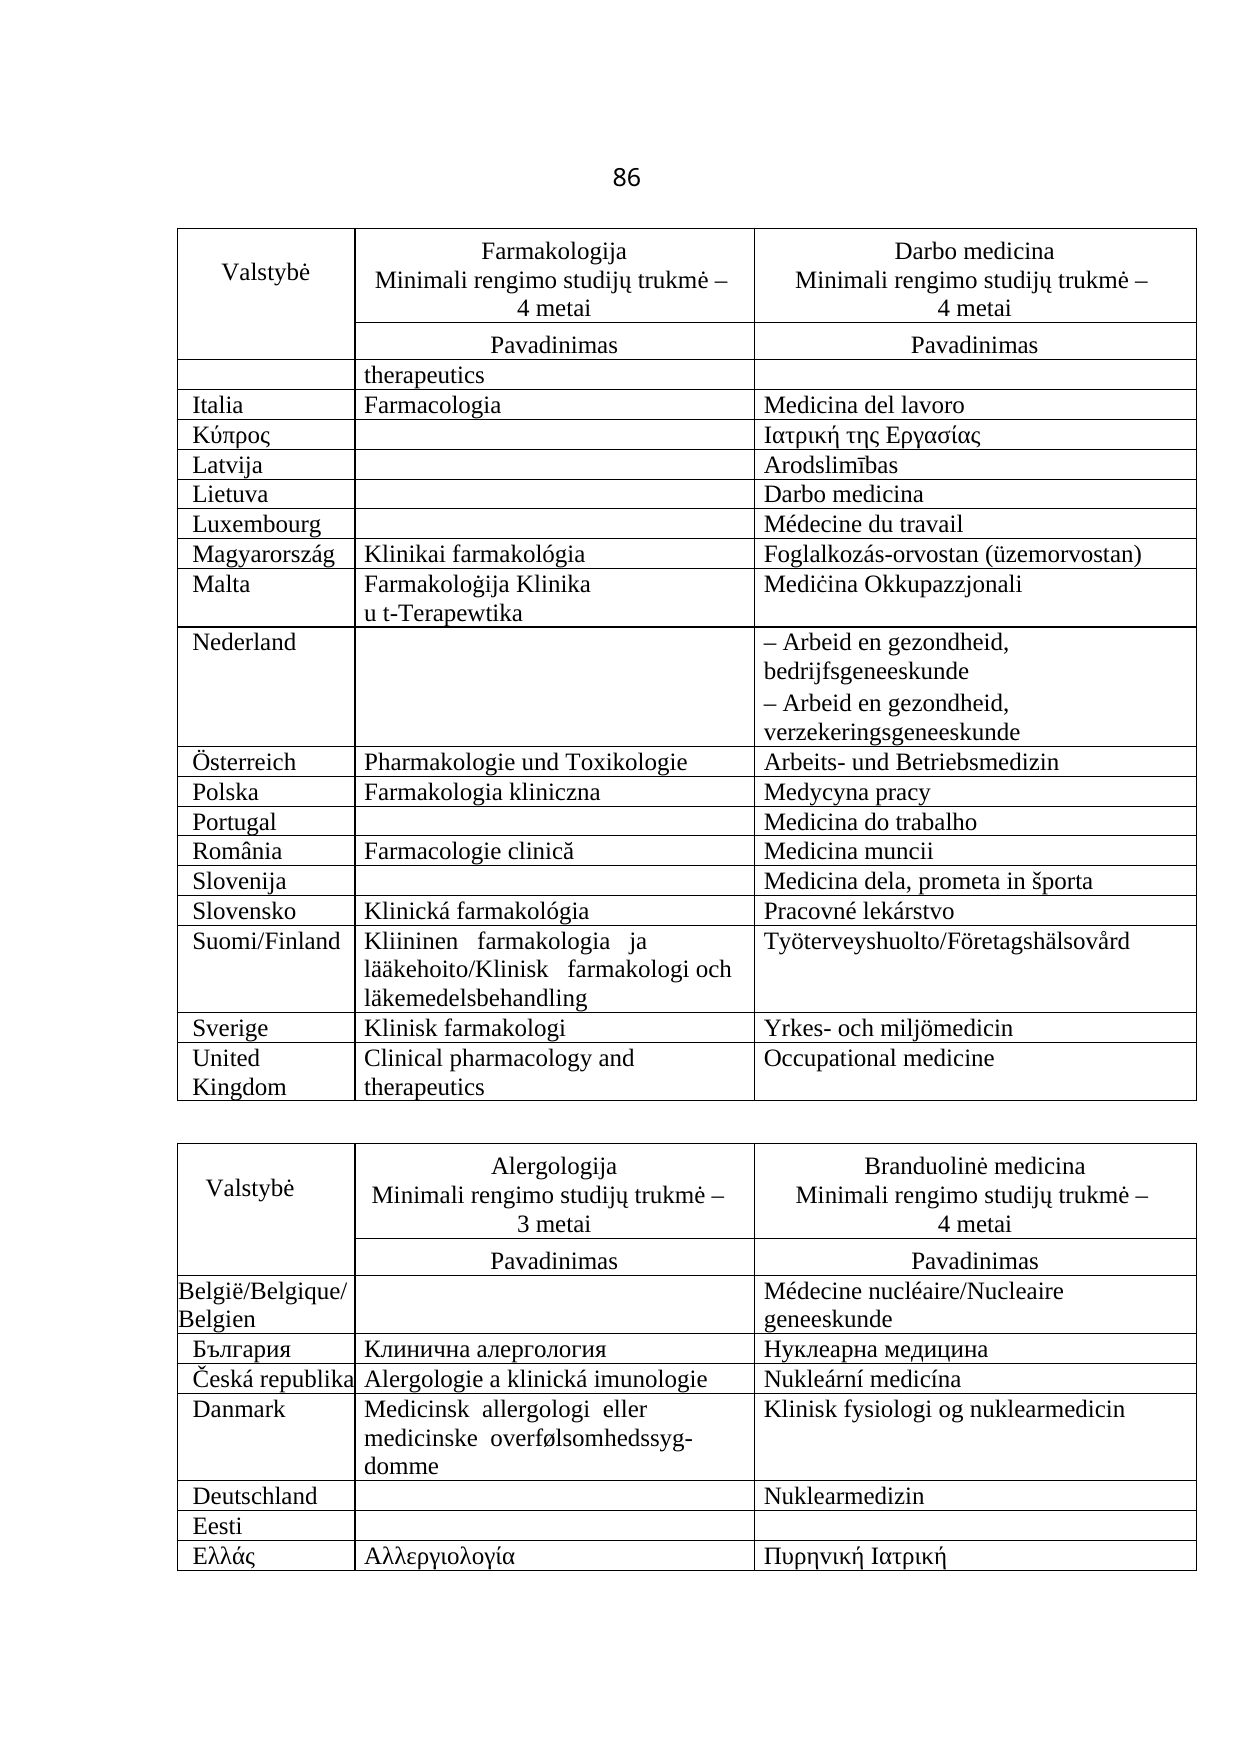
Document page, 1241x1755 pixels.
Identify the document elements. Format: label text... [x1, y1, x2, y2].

table_cell Médecine du travail [755, 509, 1196, 538]
table_header Farmakologija Minimali rengimo studijų trukmė – 4 metai [356, 229, 754, 322]
table_cell Nederland [178, 628, 354, 746]
table_cell [356, 450, 754, 478]
table_cell România [178, 836, 354, 865]
table_cell Occupational medicine [755, 1043, 1196, 1100]
table_cell България [178, 1334, 354, 1363]
table_cell Foglalkozás-orvostan (üzemorvostan) [755, 539, 1196, 568]
table_cell Alergologie a klinická imunologie [356, 1364, 754, 1393]
table_cell Luxembourg [178, 509, 354, 538]
table_cell Medicina dela, prometa in športa [755, 866, 1196, 895]
table_cell Ελλάς [178, 1541, 354, 1569]
table_cell Österreich [178, 747, 354, 776]
table_cell United Kingdom [178, 1043, 354, 1100]
table_cell Latvija [178, 450, 354, 478]
table_cell [755, 360, 1196, 389]
table_cell Slovenija [178, 866, 354, 895]
table_cell Työterveyshuolto/Företagshälsovård [755, 926, 1196, 1012]
table_cell Нуклеарна медицина [755, 1334, 1196, 1363]
table_cell Darbo medicina [755, 480, 1196, 508]
table_cell [755, 1511, 1196, 1540]
table_cell Malta [178, 569, 354, 626]
table_header Alergologija Minimali rengimo studijų trukmė – 3 metai [356, 1144, 754, 1238]
table_cell Portugal [178, 807, 354, 835]
table_cell [178, 360, 354, 389]
table_cell – Arbeid en gezondheid, bedrijfsgeneeskunde – Arbeid en gezondheid, verzekeringsgeneeskunde [755, 628, 1196, 746]
table_cell Klinikai farmakológia [356, 539, 754, 568]
table_cell Pavadinimas [356, 323, 754, 359]
table_cell Arbeits- und Betriebsmedizin [755, 747, 1196, 776]
table_cell Nuklearmedizin [755, 1481, 1196, 1510]
table_cell [356, 420, 754, 449]
table_cell Medicina muncii [755, 836, 1196, 865]
table_cell Κύπρος [178, 420, 354, 449]
table_cell therapeutics [356, 360, 754, 389]
table_cell Slovensko [178, 896, 354, 925]
table_cell Yrkes- och miljömedicin [755, 1013, 1196, 1042]
table_cell Italia [178, 390, 354, 419]
table_cell Suomi/Finland [178, 926, 354, 1012]
table_cell Magyarország [178, 539, 354, 568]
table_cell Medycyna pracy [755, 777, 1196, 806]
table_cell Mediċina Okkupazzjonali [755, 569, 1196, 626]
table_header Valstybė [178, 229, 354, 359]
table_cell Farmakologia kliniczna [356, 777, 754, 806]
table_cell Medicinsk allergologi eller medicinske overfølsomhedssyg- domme [356, 1394, 754, 1480]
table_cell Farmacologia [356, 390, 754, 419]
table_cell Pharmakologie und Toxikologie [356, 747, 754, 776]
table_cell Medicina do trabalho [755, 807, 1196, 835]
table_cell Farmacologie clinică [356, 836, 754, 865]
table_header Branduolinė medicina Minimali rengimo studijų trukmė – 4 metai [755, 1144, 1196, 1238]
table_cell [356, 807, 754, 835]
table_cell Sverige [178, 1013, 354, 1042]
table_cell Lietuva [178, 480, 354, 508]
table_cell Клинична алергология [356, 1334, 754, 1363]
table_cell Pavadinimas [755, 1239, 1196, 1275]
table_cell [356, 1481, 754, 1510]
table_cell Polska [178, 777, 354, 806]
table_cell Danmark [178, 1394, 354, 1480]
table_cell Klinická farmakológia [356, 896, 754, 925]
table_cell Pavadinimas [356, 1239, 754, 1275]
table_cell Česká republika [178, 1364, 354, 1393]
table_header Valstybė [178, 1144, 354, 1275]
table_cell Klinisk farmakologi [356, 1013, 754, 1042]
table_cell [356, 866, 754, 895]
table_cell Medicina del lavoro [755, 390, 1196, 419]
table_cell België/Belgique/ Belgien [178, 1276, 354, 1333]
table_cell [356, 628, 754, 746]
table_cell Médecine nucléaire/Nucleaire geneeskunde [755, 1276, 1196, 1333]
table_cell Klinisk fysiologi og nuklearmedicin [755, 1394, 1196, 1480]
table_cell [356, 509, 754, 538]
table_header Darbo medicina Minimali rengimo studijų trukmė – 4 metai [755, 229, 1196, 322]
table_cell Clinical pharmacology and therapeutics [356, 1043, 754, 1100]
table_cell Pavadinimas [755, 323, 1196, 359]
table_cell Πυρηvική Iατρική [755, 1541, 1196, 1569]
table_cell Kliininen farmakologia ja lääkehoito/Klinisk farmakologi och läkemedelsbehandling [356, 926, 754, 1012]
table_cell Deutschland [178, 1481, 354, 1510]
table_cell Pracovné lekárstvo [755, 896, 1196, 925]
table_cell [356, 480, 754, 508]
table_cell Nukleární medicína [755, 1364, 1196, 1393]
table_cell Farmakoloġija Klinika u t-Terapewtika [356, 569, 754, 626]
table_cell [356, 1276, 754, 1333]
table_cell [356, 1511, 754, 1540]
table_cell Arodslimības [755, 450, 1196, 478]
table_cell Αλλεργιoλoγία [356, 1541, 754, 1569]
table_cell Ιατρική της Εργασίας [755, 420, 1196, 449]
table_cell Eesti [178, 1511, 354, 1540]
